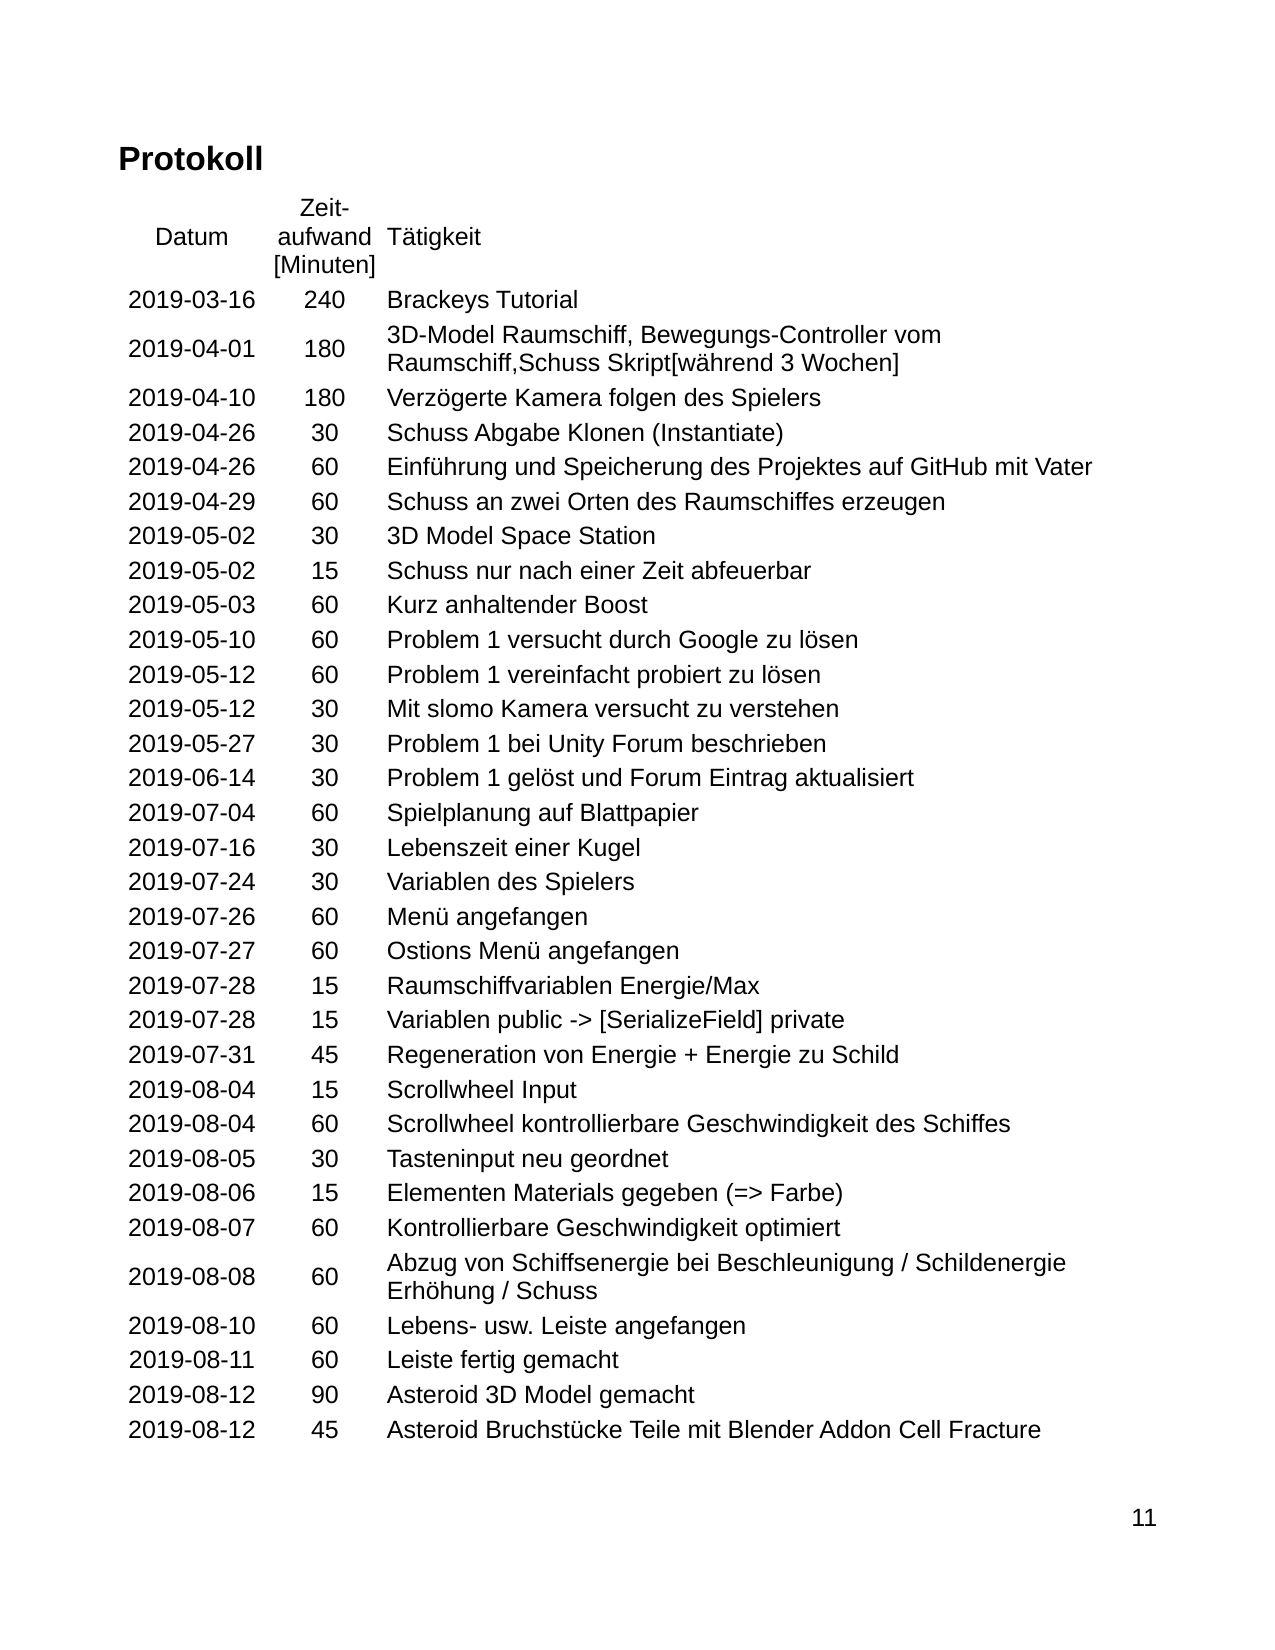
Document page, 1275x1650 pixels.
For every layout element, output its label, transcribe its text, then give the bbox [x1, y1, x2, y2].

table_cell 60 [265, 795, 384, 830]
table_cell 2019-07-28 [118, 968, 265, 1003]
table_cell Raumschiffvariablen Energie/Max [384, 968, 1141, 1003]
table_cell 2019-08-12 [118, 1377, 265, 1412]
table_cell 2019-03-16 [118, 282, 265, 317]
table_cell 30 [265, 864, 384, 899]
table_cell Schuss Abgabe Klonen (Instantiate) [384, 415, 1141, 449]
table_cell 90 [265, 1377, 384, 1412]
subtitle Protokoll [118, 139, 1157, 178]
table_cell Asteroid 3D Model gemacht [384, 1377, 1141, 1412]
table_cell 30 [265, 726, 384, 761]
table_cell 30 [265, 1141, 384, 1176]
table_header Tätigkeit [384, 190, 1141, 282]
table_cell 30 [265, 691, 384, 726]
table_cell 15 [265, 1003, 384, 1037]
table_cell Problem 1 bei Unity Forum beschrieben [384, 726, 1141, 761]
table_cell 60 [265, 1210, 384, 1245]
table_cell 2019-07-24 [118, 864, 265, 899]
table_header Datum [118, 190, 265, 282]
table_cell 2019-08-05 [118, 1141, 265, 1176]
table_cell Kontrollierbare Geschwindigkeit optimiert [384, 1210, 1141, 1245]
table_cell Schuss an zwei Orten des Raumschiffes erzeugen [384, 484, 1141, 518]
table_cell Einführung und Speicherung des Projektes auf GitHub mit Vater [384, 449, 1141, 484]
table_cell 3D Model Space Station [384, 519, 1141, 553]
table_cell 30 [265, 830, 384, 864]
table_cell Kurz anhaltender Boost [384, 588, 1141, 622]
table_cell 2019-05-02 [118, 519, 265, 553]
table_cell 2019-08-04 [118, 1106, 265, 1141]
table_cell 15 [265, 968, 384, 1003]
table_cell Elementen Materials gegeben (=> Farbe) [384, 1176, 1141, 1210]
table_cell 3D-Model Raumschiff, Bewegungs-Controller vom Raumschiff,Schuss Skript[während 3 Wochen] [384, 317, 1141, 380]
table_cell 2019-08-12 [118, 1412, 265, 1446]
table_cell 2019-04-26 [118, 415, 265, 449]
table_cell Brackeys Tutorial [384, 282, 1141, 317]
table_cell 2019-05-12 [118, 691, 265, 726]
table_cell Tasteninput neu geordnet [384, 1141, 1141, 1176]
table_cell Lebens- usw. Leiste angefangen [384, 1308, 1141, 1343]
table_cell 2019-07-16 [118, 830, 265, 864]
table_cell Verzögerte Kamera folgen des Spielers [384, 380, 1141, 415]
table_cell Menü angefangen [384, 899, 1141, 933]
table_cell 60 [265, 1343, 384, 1377]
table_cell 15 [265, 1176, 384, 1210]
table_cell 2019-05-27 [118, 726, 265, 761]
table_cell 2019-05-02 [118, 553, 265, 588]
table_cell 60 [265, 1245, 384, 1308]
table_cell 15 [265, 1072, 384, 1106]
table_cell 2019-08-07 [118, 1210, 265, 1245]
table_cell Ostions Menü angefangen [384, 934, 1141, 968]
table_cell 30 [265, 415, 384, 449]
table_cell 45 [265, 1412, 384, 1446]
table_cell 2019-07-31 [118, 1037, 265, 1072]
table_cell Scrollwheel Input [384, 1072, 1141, 1106]
table_cell 2019-08-11 [118, 1343, 265, 1377]
table_cell 180 [265, 380, 384, 415]
table_cell 60 [265, 934, 384, 968]
table_cell 240 [265, 282, 384, 317]
table_cell Leiste fertig gemacht [384, 1343, 1141, 1377]
table_cell 2019-05-12 [118, 657, 265, 691]
table_cell 2019-08-06 [118, 1176, 265, 1210]
table_cell 2019-08-10 [118, 1308, 265, 1343]
table_cell 60 [265, 1308, 384, 1343]
table_cell 60 [265, 484, 384, 518]
table_cell Spielplanung auf Blattpapier [384, 795, 1141, 830]
table_cell Problem 1 gelöst und Forum Eintrag aktualisiert [384, 761, 1141, 795]
table_cell 30 [265, 761, 384, 795]
table_cell Asteroid Bruchstücke Teile mit Blender Addon Cell Fracture [384, 1412, 1141, 1446]
table_cell Variablen public -> [SerializeField] private [384, 1003, 1141, 1037]
table_cell 2019-04-10 [118, 380, 265, 415]
table_header Zeit- aufwand [Minuten] [265, 190, 384, 282]
table_cell 2019-07-28 [118, 1003, 265, 1037]
table_cell Problem 1 vereinfacht probiert zu lösen [384, 657, 1141, 691]
table_cell 45 [265, 1037, 384, 1072]
table_cell Scrollwheel kontrollierbare Geschwindigkeit des Schiffes [384, 1106, 1141, 1141]
table_cell 2019-05-10 [118, 622, 265, 657]
table_cell 2019-07-27 [118, 934, 265, 968]
table_cell Lebenszeit einer Kugel [384, 830, 1141, 864]
table_cell 180 [265, 317, 384, 380]
table_cell Regeneration von Energie + Energie zu Schild [384, 1037, 1141, 1072]
table_cell 2019-05-03 [118, 588, 265, 622]
table_cell Variablen des Spielers [384, 864, 1141, 899]
table_cell 60 [265, 1106, 384, 1141]
table_cell 60 [265, 449, 384, 484]
table_cell Schuss nur nach einer Zeit abfeuerbar [384, 553, 1141, 588]
table_cell 2019-04-26 [118, 449, 265, 484]
table_cell 60 [265, 588, 384, 622]
table_cell Problem 1 versucht durch Google zu lösen [384, 622, 1141, 657]
table_cell 60 [265, 622, 384, 657]
table_cell 2019-06-14 [118, 761, 265, 795]
table_cell 15 [265, 553, 384, 588]
table_cell 2019-07-26 [118, 899, 265, 933]
table_cell 2019-07-04 [118, 795, 265, 830]
table_cell 2019-08-04 [118, 1072, 265, 1106]
table_cell Abzug von Schiffsenergie bei Beschleunigung / Schildenergie Erhöhung / Schuss [384, 1245, 1141, 1308]
table_cell Mit slomo Kamera versucht zu verstehen [384, 691, 1141, 726]
table_cell 30 [265, 519, 384, 553]
table_cell 60 [265, 899, 384, 933]
table_cell 2019-04-01 [118, 317, 265, 380]
table_cell 60 [265, 657, 384, 691]
table_cell 2019-08-08 [118, 1245, 265, 1308]
table_cell 2019-04-29 [118, 484, 265, 518]
